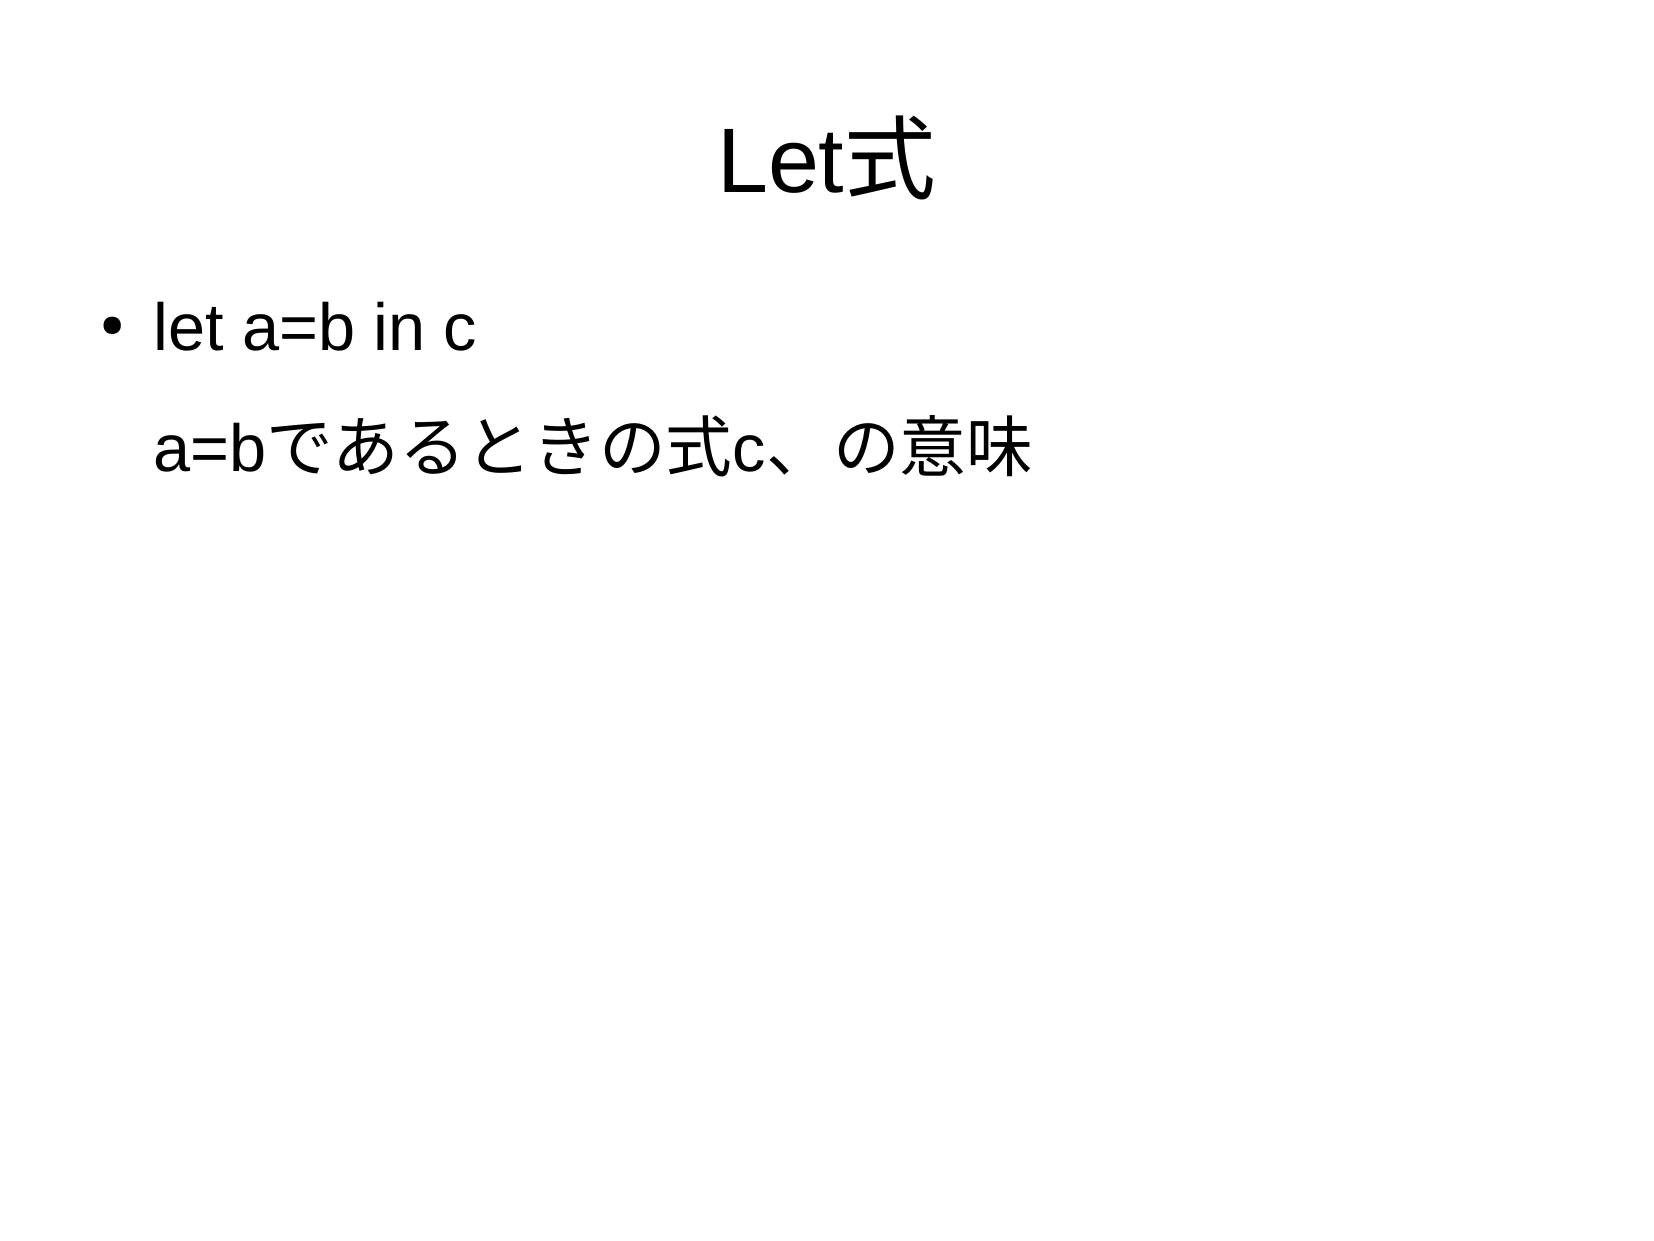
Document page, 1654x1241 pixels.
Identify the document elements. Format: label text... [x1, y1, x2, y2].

title Let式 [82, 49, 1571, 257]
list let a=b in c a=bであるときの式c、の意味 [82, 290, 1571, 1010]
